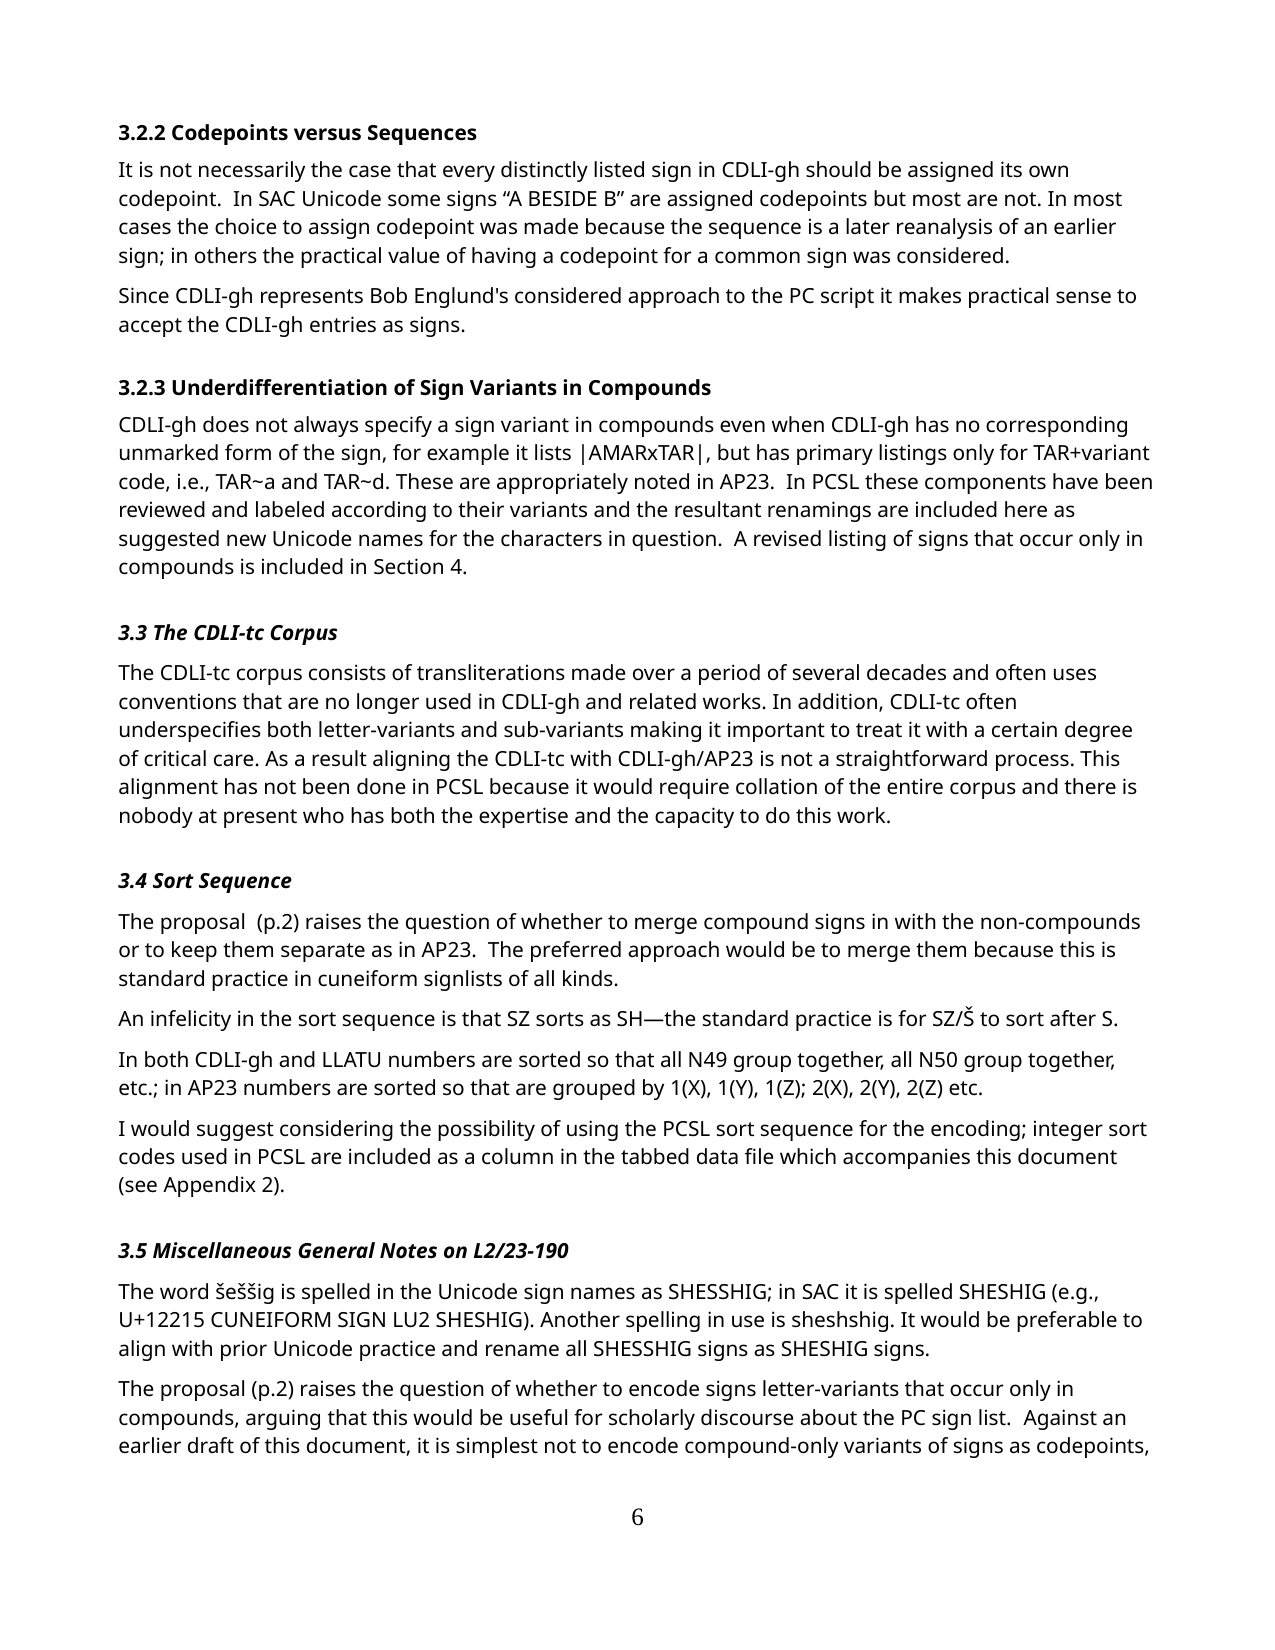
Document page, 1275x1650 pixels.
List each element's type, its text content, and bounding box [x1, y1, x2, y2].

text In both CDLI-gh and LLATU numbers are sorted so that all N49 group together, all N50 group together, etc.; in AP23 numbers are sorted so that are grouped by 1(X), 1(Y), 1(Z); 2(X), 2(Y), 2(Z) etc. [118, 1045, 1157, 1102]
text An infelicity in the sort sequence is that SZ sorts as SH—the standard practice is for SZ/Š to sort after S. [118, 1004, 1157, 1033]
text It is not necessarily the case that every distinctly listed sign in CDLI-gh should be assigned its own codepoint. In SAC Unicode some signs “A BESIDE B” are assigned codepoints but most are not. In most cases the choice to assign codepoint was made because the sequence is a later reanalysis of an earlier sign; in others the practical value of having a codepoint for a common sign was considered. [118, 156, 1157, 269]
subtitle 3.4 Sort Sequence [118, 866, 1157, 894]
text The CDLI-tc corpus consists of transliterations made over a period of several decades and often uses conventions that are no longer used in CDLI-gh and related works. In addition, CDLI-tc often underspecifies both letter-variants and sub-variants making it important to treat it with a certain degree of critical care. As a result aligning the CDLI-tc with CDLI-gh/AP23 is not a straightforward process. This alignment has not been done in PCSL because it would require collation of the entire corpus and there is nobody at present who has both the expertise and the capacity to do this work. [118, 658, 1157, 829]
text The proposal (p.2) raises the question of whether to merge compound signs in with the non-compounds or to keep them separate as in AP23. The preferred approach would be to merge them because this is standard practice in cuneiform signlists of all kinds. [118, 907, 1157, 992]
subtitle 3.2.2 Codepoints versus Sequences [118, 118, 1157, 147]
text Since CDLI-gh represents Bob Englund's considered approach to the PC script it makes practical sense to accept the CDLI-gh entries as signs. [118, 281, 1157, 338]
text I would suggest considering the possibility of using the PCSL sort sequence for the encoding; integer sort codes used in PCSL are included as a column in the tabbed data file which accompanies this document (see Appendix 2). [118, 1114, 1157, 1199]
text The proposal (p.2) raises the question of whether to encode signs letter-variants that occur only in compounds, arguing that this would be useful for scholarly discourse about the PC sign list. Against an earlier draft of this document, it is simplest not to encode compound-only variants of signs as codepoints, [118, 1374, 1157, 1459]
text CDLI-gh does not always specify a sign variant in compounds even when CDLI-gh has no corresponding unmarked form of the sign, for example it lists |AMARxTAR|, but has primary listings only for TAR+variant code, i.e., TAR~a and TAR~d. These are appropriately noted in AP23. In PCSL these components have been reviewed and labeled according to their variants and the resultant renamings are included here as suggested new Unicode names for the characters in question. A revised listing of signs that occur only in compounds is included in Section 4. [118, 410, 1157, 581]
subtitle 3.3 The CDLI-tc Corpus [118, 618, 1157, 646]
subtitle 3.2.3 Underdifferentiation of Sign Variants in Compounds [118, 373, 1157, 401]
subtitle 3.5 Miscellaneous General Notes on L2/23-190 [118, 1236, 1157, 1264]
text The word šeššig is spelled in the Unicode sign names as SHESSHIG; in SAC it is spelled SHESHIG (e.g., U+12215 CUNEIFORM SIGN LU2 SHESHIG). Another spelling in use is sheshshig. It would be preferable to align with prior Unicode practice and rename all SHESSHIG signs as SHESHIG signs. [118, 1277, 1157, 1362]
